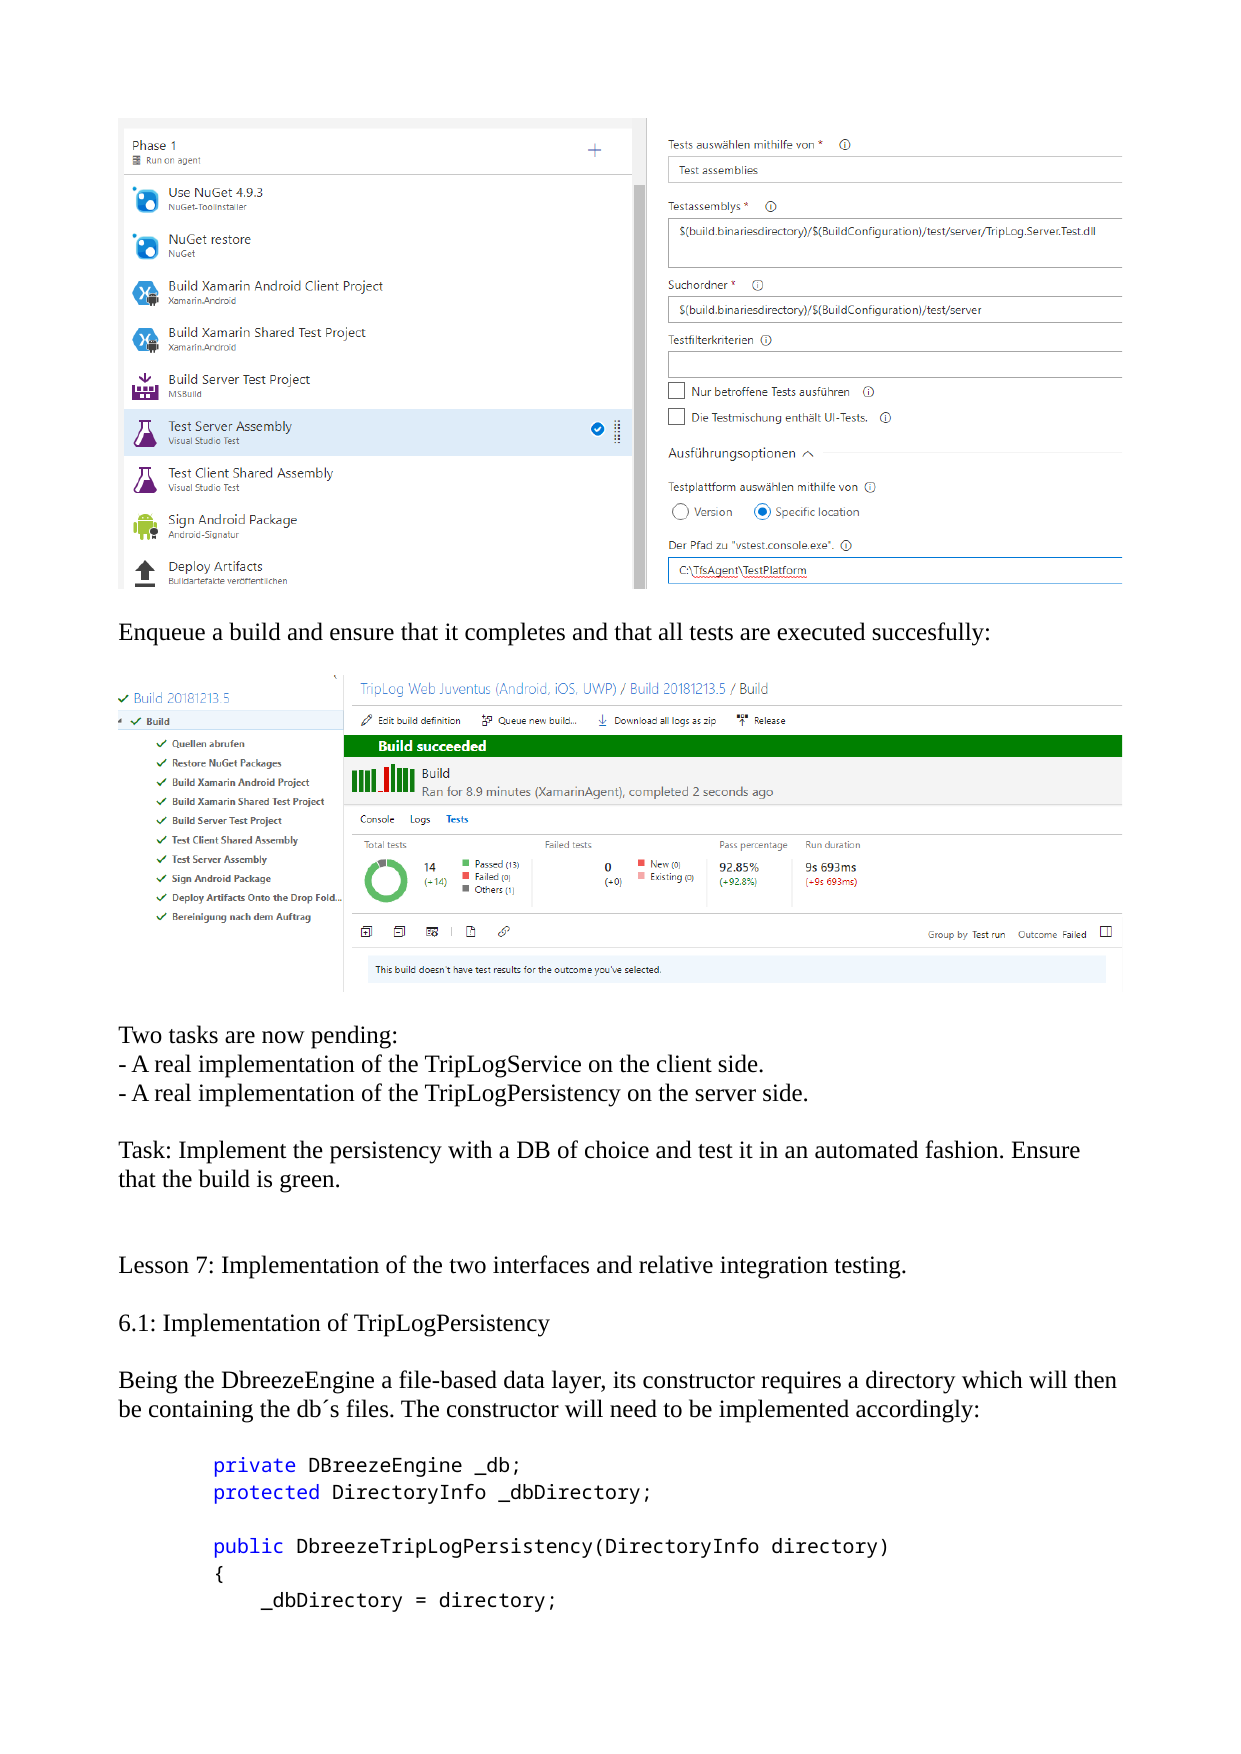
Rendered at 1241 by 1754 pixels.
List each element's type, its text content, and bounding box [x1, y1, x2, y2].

text private DBreezeEngine _db; [118, 1452, 1122, 1478]
text Enqueue a build and ensure that it completes and that all tests are executed succesfully: [118, 617, 1122, 646]
text protected DirectoryInfo _dbDirectory; [118, 1478, 1122, 1506]
text - A real implementation of the TripLogService on the client side. [118, 1049, 1122, 1078]
text Lesson 7: Implementation of the two interfaces and relative integration testing. [118, 1250, 1122, 1279]
text Being the DbreezeEngine a file-based data layer, its constructor requires a directory which will then be containing the db´s files. The constructor will need to be implemented accordingly: [118, 1365, 1122, 1423]
picture [118, 675, 1123, 992]
text Task: Implement the persistency with a DB of choice and test it in an automated fashion. Ensure that the build is green. [118, 1135, 1122, 1193]
text public DbreezeTripLogPersistency(DirectoryInfo directory) [118, 1532, 1122, 1559]
picture [118, 118, 1123, 589]
text _dbDirectory = directory; [118, 1586, 1122, 1613]
text Two tasks are now pending: [118, 1020, 1122, 1049]
text { [118, 1559, 1122, 1586]
text - A real implementation of the TripLogPersistency on the server side. [118, 1078, 1122, 1107]
text 6.1: Implementation of TripLogPersistency [118, 1308, 1122, 1337]
